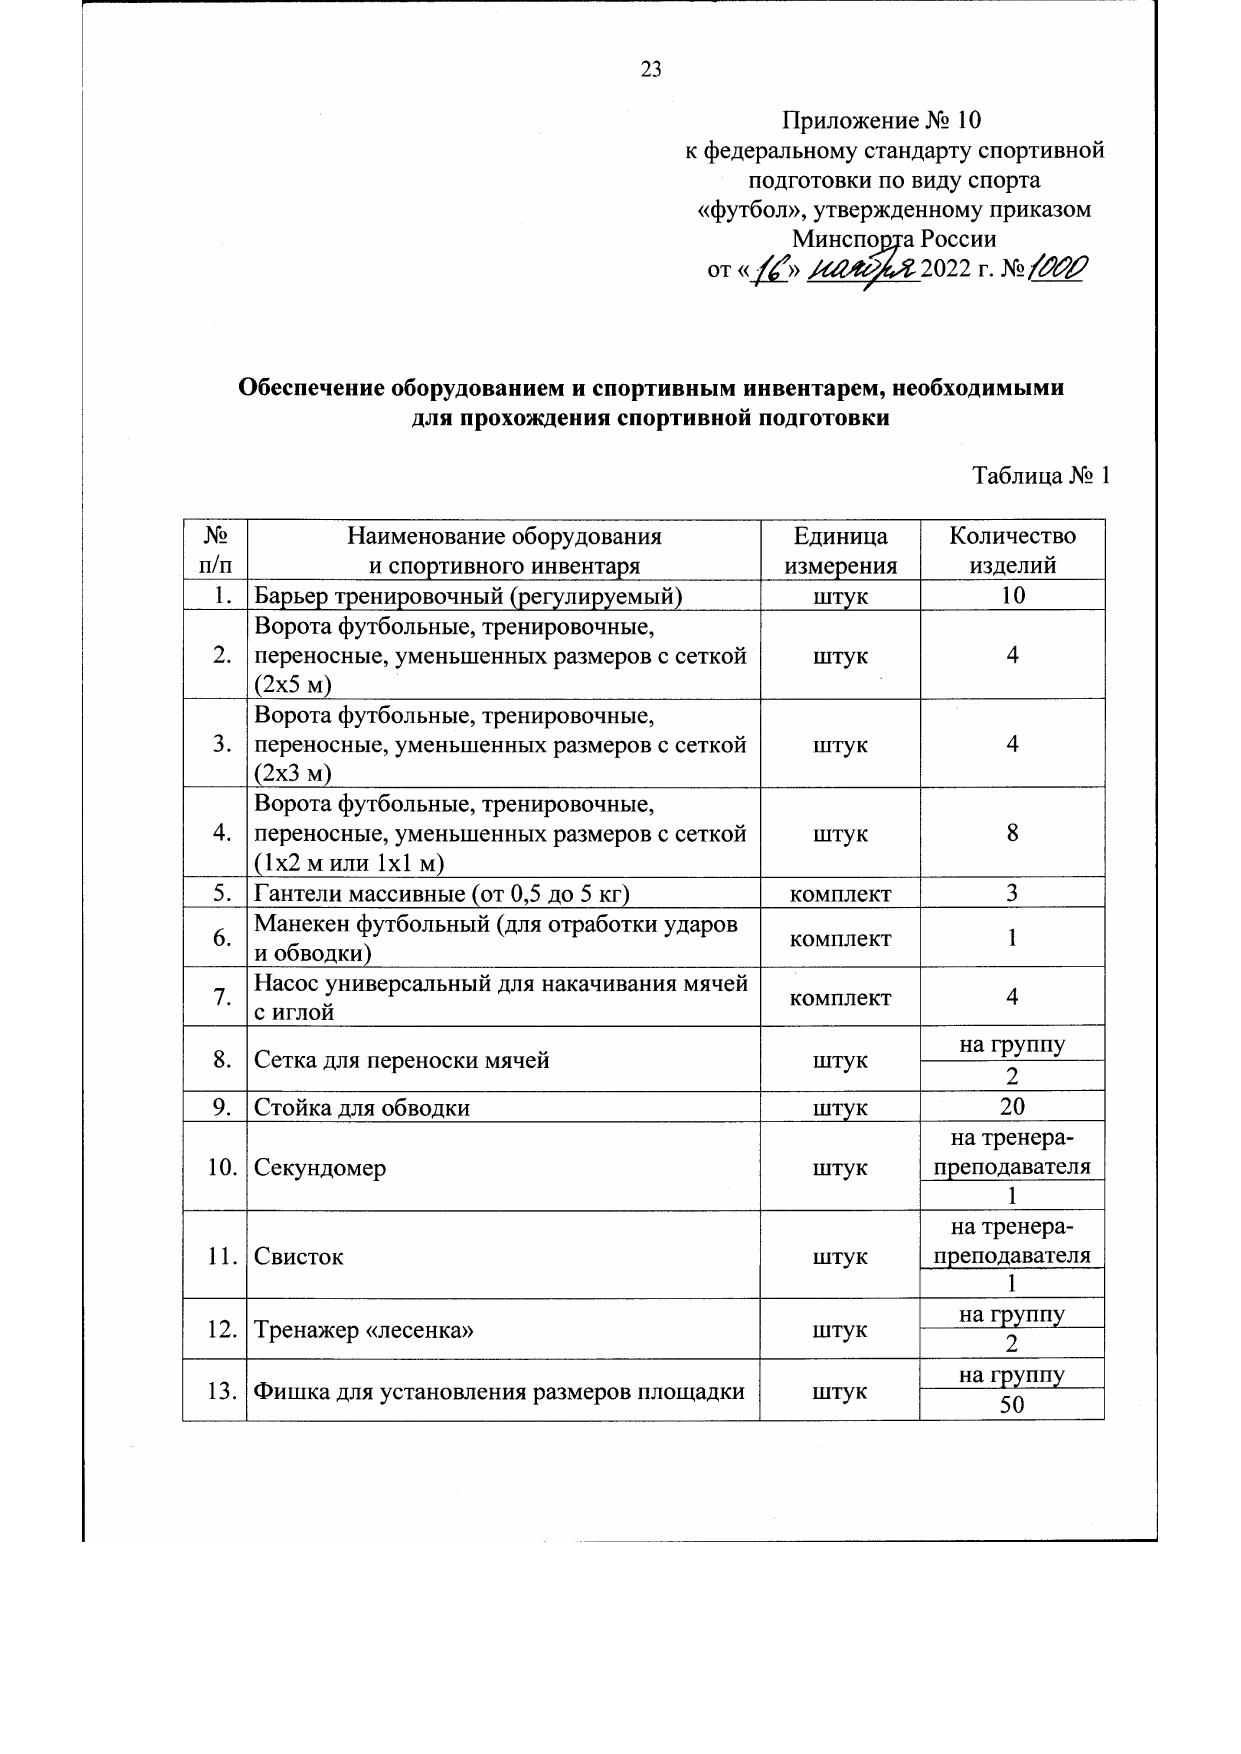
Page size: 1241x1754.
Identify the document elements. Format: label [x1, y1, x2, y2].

picture [82, 0, 1158, 1542]
